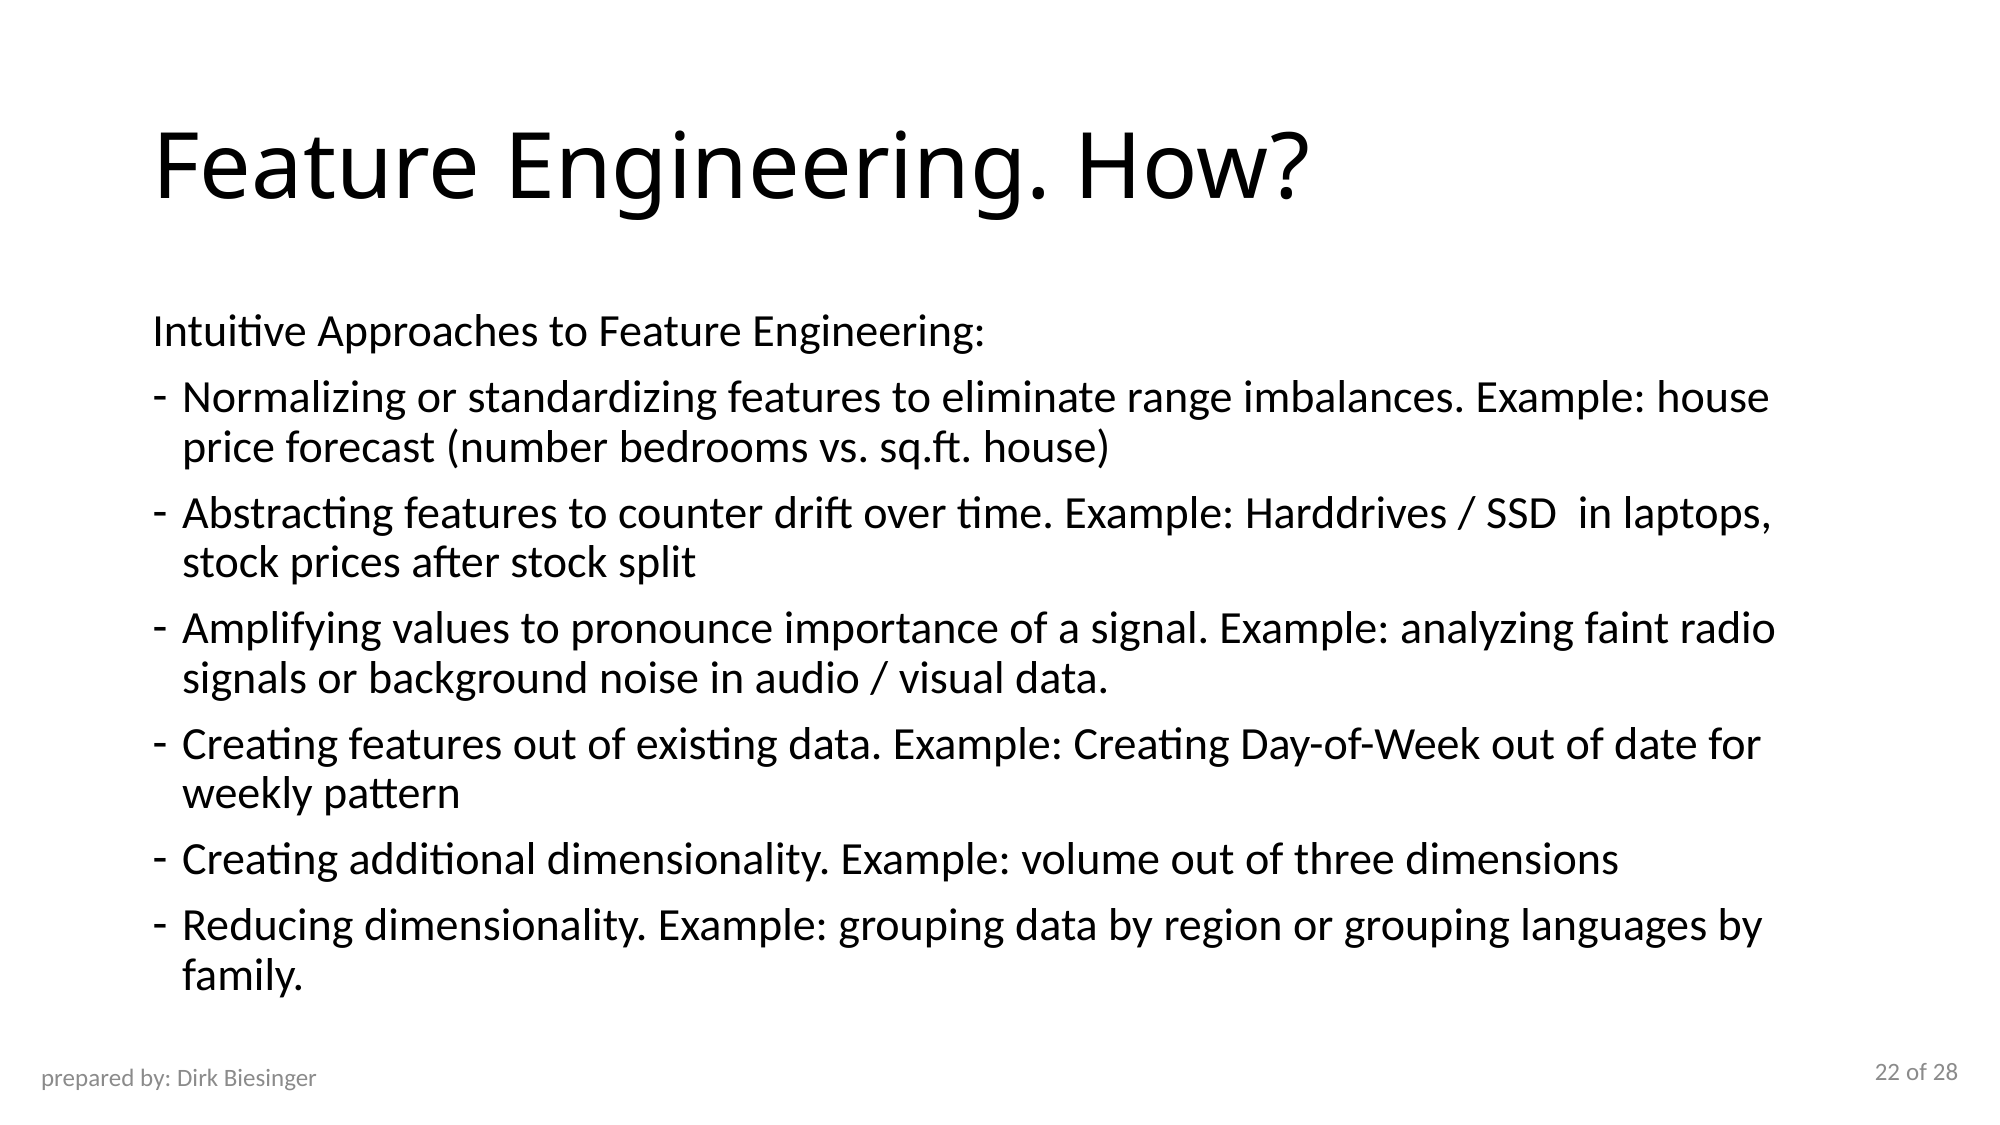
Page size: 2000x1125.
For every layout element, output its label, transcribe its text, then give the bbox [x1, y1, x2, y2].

list Intuitive Approaches to Feature Engineering: Normalizing or standardizing features to eliminate range imbalances. Example: house price forecast (number bedrooms vs. sq.ft. house) Abstracting features to counter drift over time. Example: Harddrives / SSD in laptops, stock prices after stock split Amplifying values to pronounce importance of a signal. Example: analyzing faint radio signals or background noise in audio / visual data. Creating features out of existing data. Example: Creating Day-of-Week out of date for weekly pattern Creating additional dimensionality. Example: volume out of three dimensions Reducing dimensionality. Example: grouping data by region or grouping languages by family. [137, 299, 1862, 1014]
title Feature Engineering. How? [137, 59, 1862, 278]
